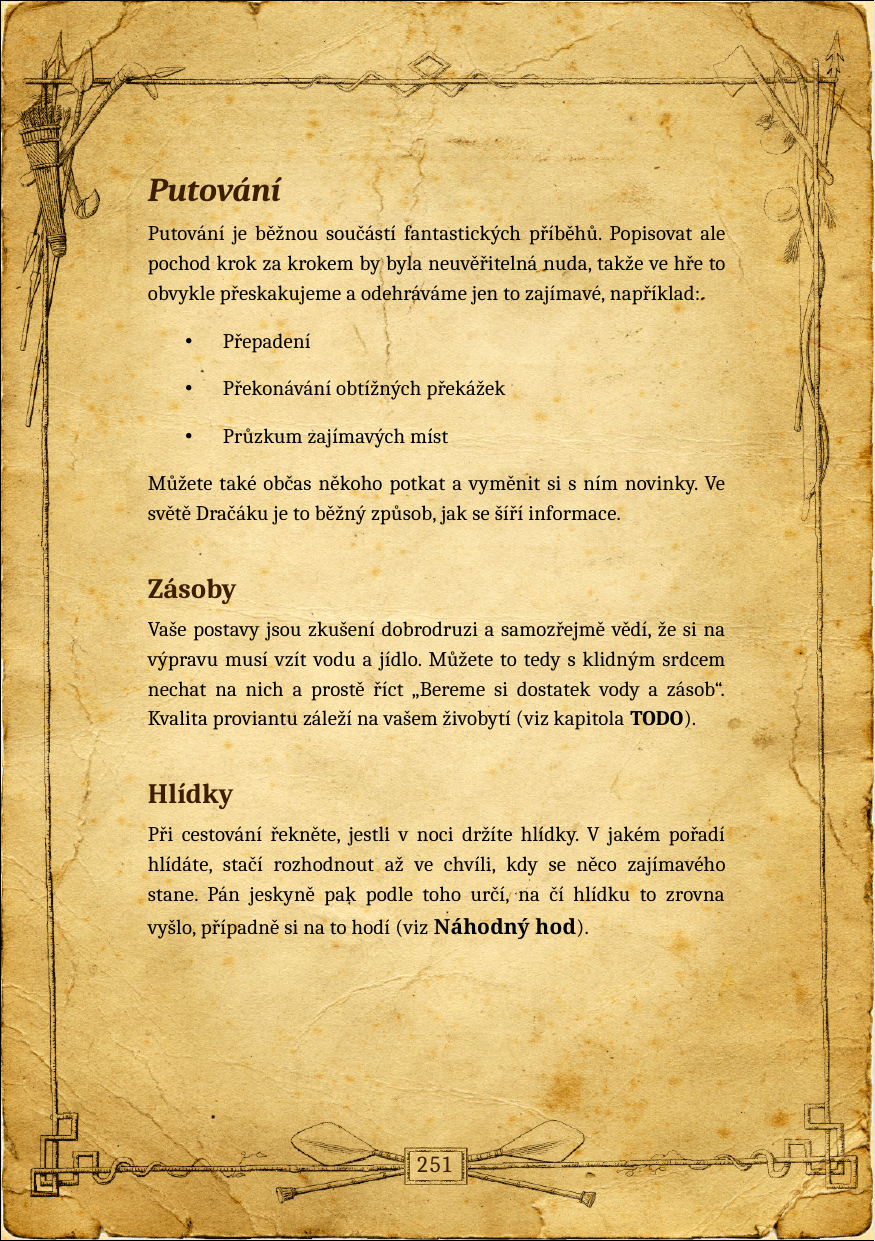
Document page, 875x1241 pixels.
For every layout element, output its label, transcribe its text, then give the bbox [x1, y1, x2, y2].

list Průzkum zajímavých míst [185, 424, 726, 448]
subtitle Putování [148, 172, 726, 210]
list Přepadení [185, 329, 726, 353]
list Překonávání obtížných překážek [185, 377, 726, 401]
text Vaše postavy jsou zkušení dobrodruzi a samozřejmě vědí, že si na výpravu musí vzít vodu a jídlo. Můžete to tedy s klidným srdcem nechat na nich a prostě říct „Bereme si dostatek vody a zásob“. Kvalita proviantu záleží na vašem živobytí (viz kapitola TODO). [148, 617, 726, 731]
subtitle Zásoby [148, 573, 726, 606]
text Putování je běžnou součástí fantastických příběhů. Popisovat ale pochod krok za krokem by byla neuvěřitelná nuda, takže ve hře to obvykle přeskakujeme a odehráváme jen to zajímavé, například: [148, 222, 726, 306]
text Můžete také občas někoho potkat a vyměnit si s ním novinky. Ve světě Dračáku je to běžný způsob, jak se šíří informace. [148, 472, 726, 526]
subtitle Hlídky [148, 778, 726, 811]
picture [1, 1, 874, 1240]
text Při cestování řekněte, jestli v noci držíte hlídky. V jakém pořadí hlídáte, stačí rozhodnout až ve chvíli, kdy se něco zajímavého stane. Pán jeskyně pak podle toho určí, na čí hlídku to zrovna vyšlo, případně si na to hodí (viz Náhodný hod). [148, 822, 726, 941]
